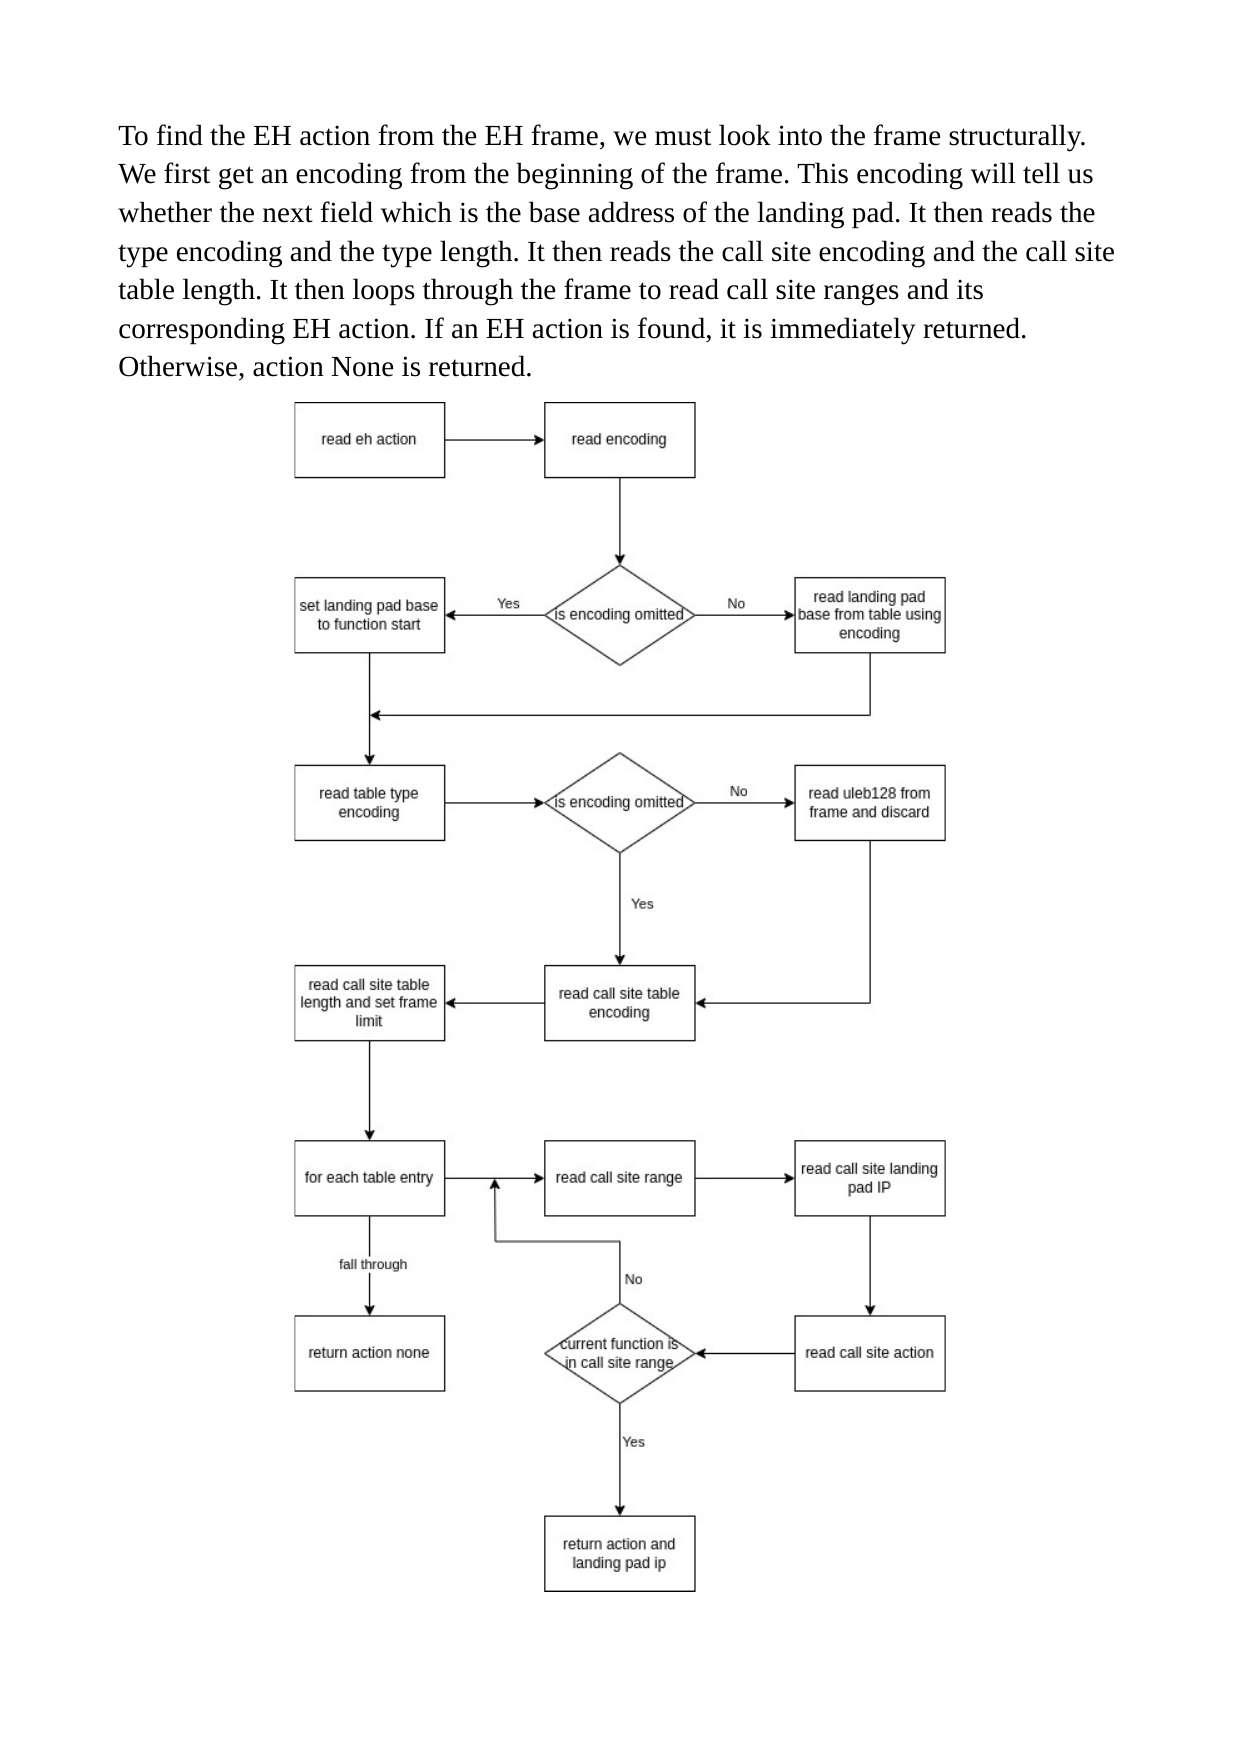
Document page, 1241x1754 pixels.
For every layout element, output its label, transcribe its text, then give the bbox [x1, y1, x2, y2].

text To find the EH action from the EH frame, we must look into the frame structurally. We first get an encoding from the beginning of the frame. This encoding will tell us whether the next field which is the base address of the landing pad. It then reads the type encoding and the type length. It then reads the call site encoding and the call site table length. It then loops through the frame to read call site ranges and its corresponding EH action. If an EH action is found, it is immediately returned. Otherwise, action None is returned. [118, 118, 1122, 383]
picture [294, 402, 946, 1592]
